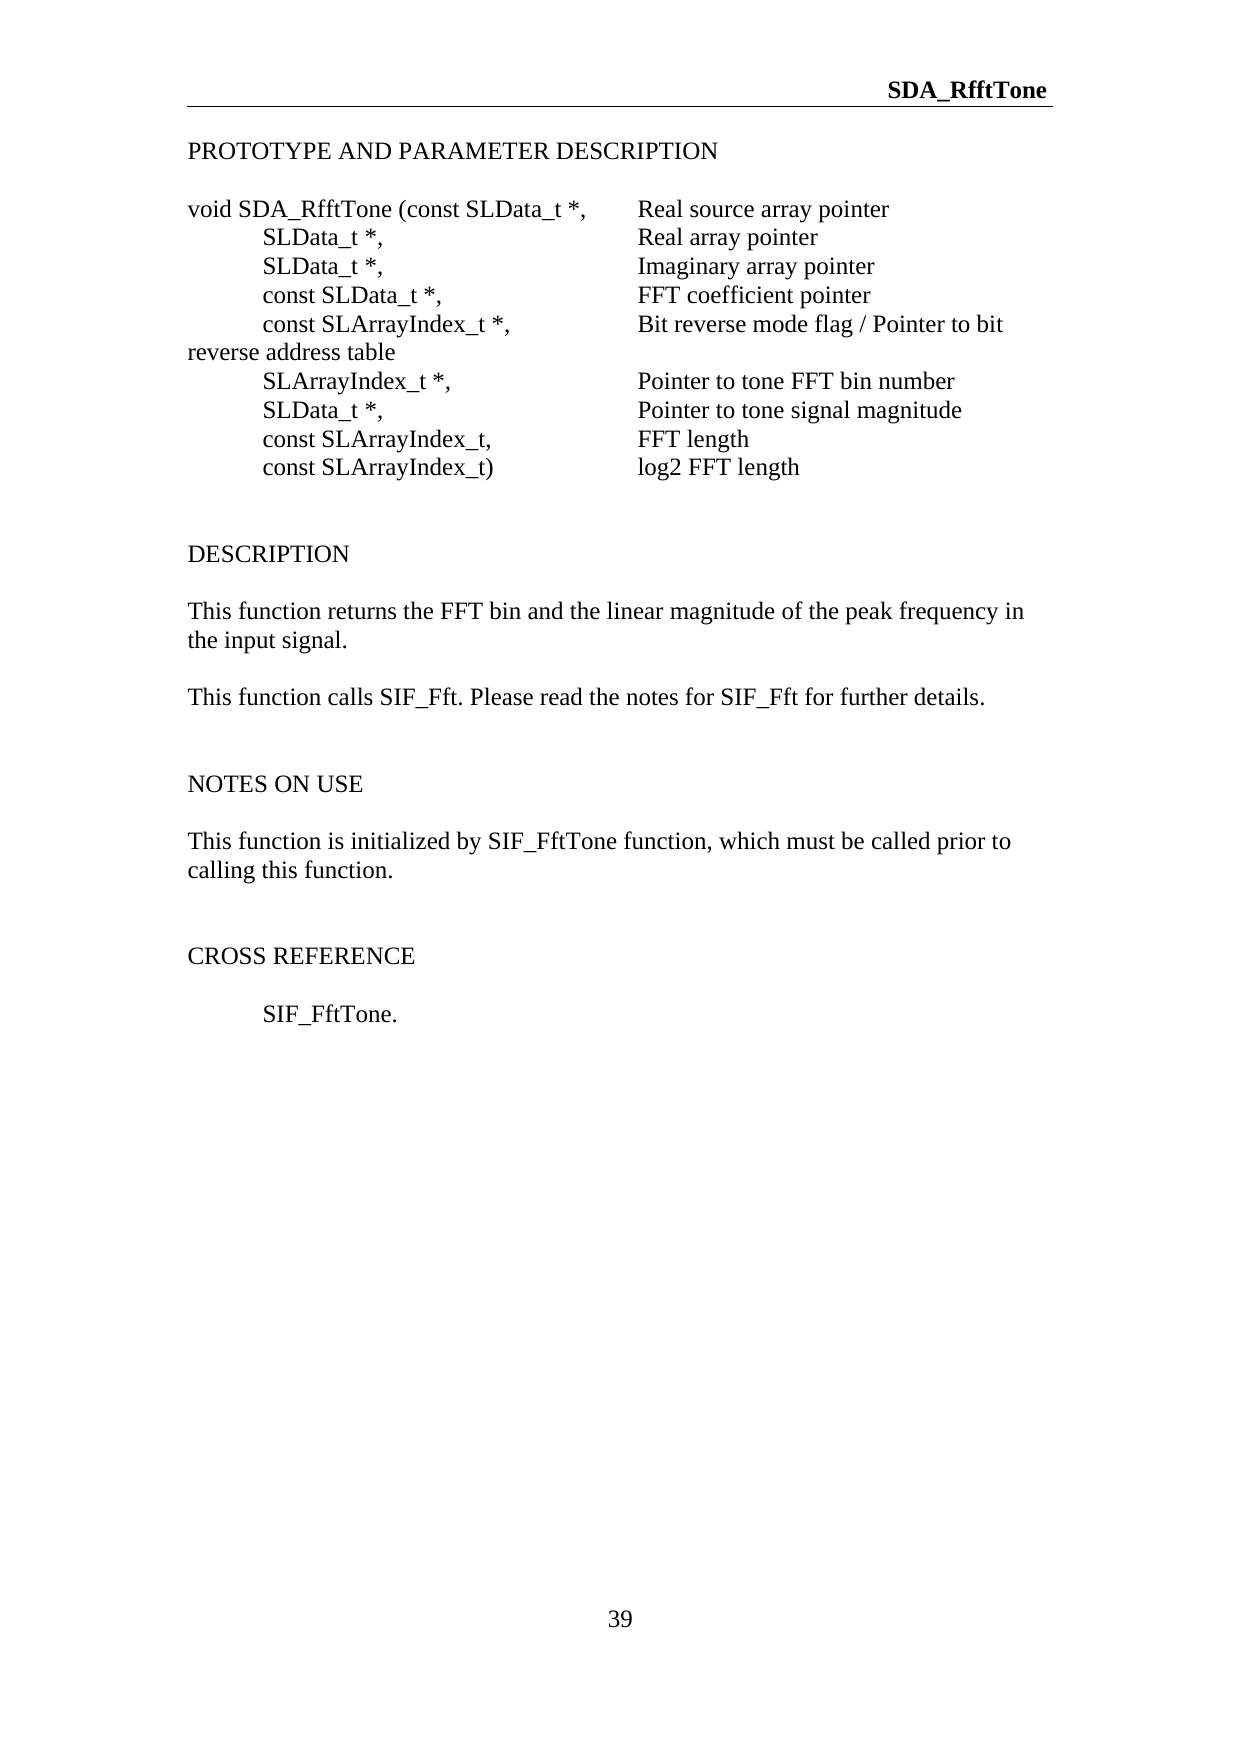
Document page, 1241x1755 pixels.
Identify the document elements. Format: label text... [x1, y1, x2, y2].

text const SLArrayIndex_t, FFT length [187, 424, 1053, 452]
text DESCRIPTION [187, 539, 1053, 567]
text const SLArrayIndex_t) log2 FFT length [187, 452, 1053, 481]
text SLData_t *, Imaginary array pointer [187, 251, 1053, 280]
text void SDA_RfftTone (const SLData_t *, Real source array pointer [187, 194, 1053, 222]
text PROTOTYPE AND PARAMETER DESCRIPTION [187, 136, 1053, 165]
text const SLArrayIndex_t *, Bit reverse mode flag / Pointer to bit reverse address table [187, 309, 1053, 366]
text SLData_t *, Pointer to tone signal magnitude [187, 395, 1053, 424]
text This function returns the FFT bin and the linear magnitude of the peak frequency in the input signal. [187, 596, 1053, 654]
text SLArrayIndex_t *, Pointer to tone FFT bin number [187, 366, 1053, 395]
text const SLData_t *, FFT coefficient pointer [187, 280, 1053, 309]
text CROSS REFERENCE [187, 941, 1053, 970]
text This function calls SIF_Fft. Please read the notes for SIF_Fft for further details. [187, 682, 1053, 711]
text SIF_FftTone. [187, 999, 1053, 1027]
text SLData_t *, Real array pointer [187, 222, 1053, 251]
subtitle SDA_RfftTone [187, 75, 1053, 106]
text This function is initialized by SIF_FftTone function, which must be called prior to calling this function. [187, 826, 1053, 884]
text NOTES ON USE [187, 769, 1053, 797]
